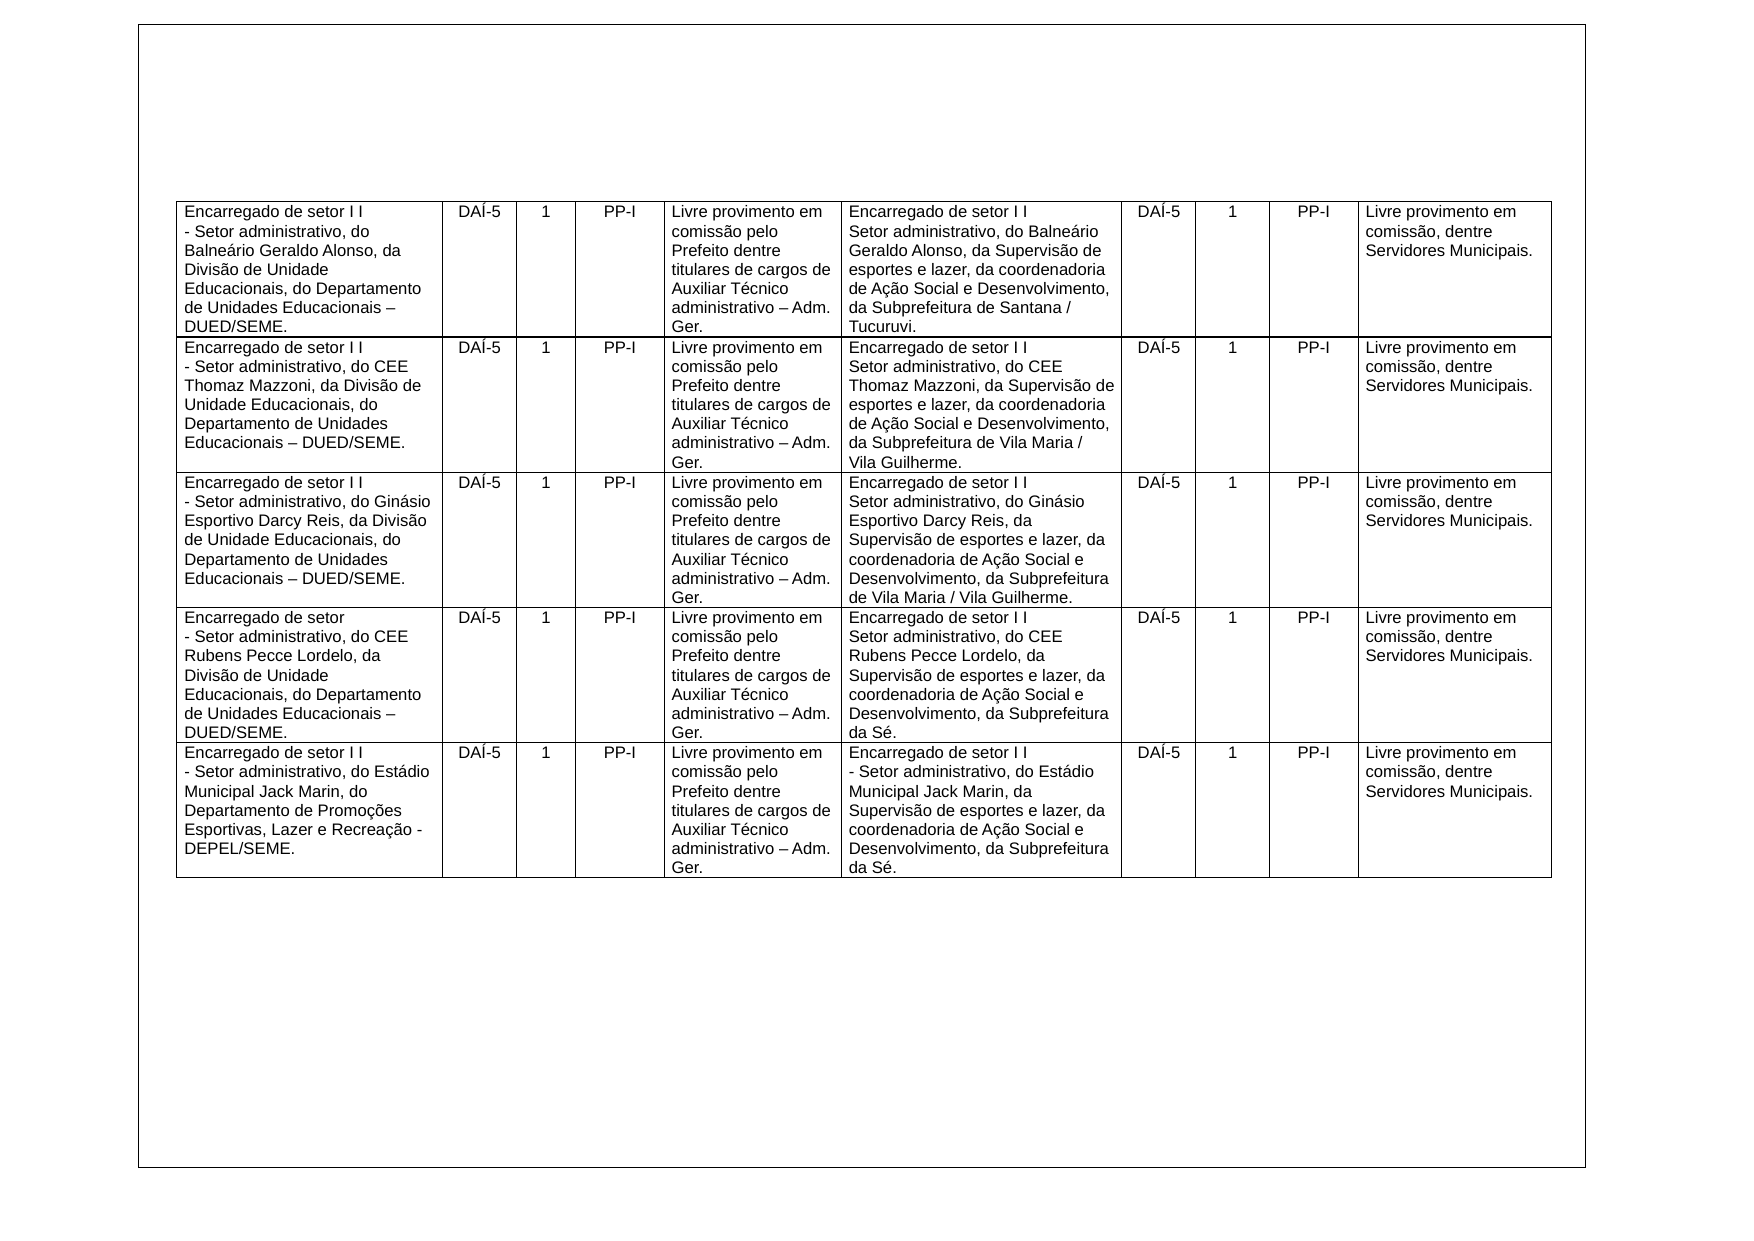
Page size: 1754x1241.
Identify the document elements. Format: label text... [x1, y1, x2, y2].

table_header Livre provimento em comissão pelo Prefeito dentre titulares de cargos de Auxiliar Técnico administrativo – Adm. Ger. [665, 202, 841, 336]
table_cell 1 [1196, 473, 1269, 607]
table_cell Encarregado de setor I I - Setor administrativo, do Ginásio Esportivo Darcy Reis, da Divisão de Unidade Educacionais, do Departamento de Unidades Educacionais – DUED/SEME. [177, 473, 442, 607]
table_cell DAÍ-5 [1122, 608, 1195, 742]
table_cell PP-I [576, 608, 664, 742]
table_cell PP-I [1270, 743, 1358, 877]
table_cell Livre provimento em comissão pelo Prefeito dentre titulares de cargos de Auxiliar Técnico administrativo – Adm. Ger. [665, 608, 841, 742]
table_cell PP-I [576, 473, 664, 607]
table_header DAÍ-5 [1122, 202, 1195, 336]
table_cell Livre provimento em comissão, dentre Servidores Municipais. [1359, 473, 1551, 607]
table_cell Encarregado de setor I I - Setor administrativo, do Estádio Municipal Jack Marin, da Supervisão de esportes e lazer, da coordenadoria de Ação Social e Desenvolvimento, da Subprefeitura da Sé. [842, 743, 1121, 877]
table_cell DAÍ-5 [1122, 473, 1195, 607]
table_cell PP-I [1270, 338, 1358, 472]
table_cell 1 [1196, 743, 1269, 877]
table_cell DAÍ-5 [1122, 338, 1195, 472]
table_cell Encarregado de setor I I Setor administrativo, do Ginásio Esportivo Darcy Reis, da Supervisão de esportes e lazer, da coordenadoria de Ação Social e Desenvolvimento, da Subprefeitura de Vila Maria / Vila Guilherme. [842, 473, 1121, 607]
table_header Encarregado de setor I I Setor administrativo, do Balneário Geraldo Alonso, da Supervisão de esportes e lazer, da coordenadoria de Ação Social e Desenvolvimento, da Subprefeitura de Santana / Tucuruvi. [842, 202, 1121, 336]
table_header DAÍ-5 [443, 202, 516, 336]
table_header Encarregado de setor I I - Setor administrativo, do Balneário Geraldo Alonso, da Divisão de Unidade Educacionais, do Departamento de Unidades Educacionais – DUED/SEME. [177, 202, 442, 336]
table_cell 1 [517, 743, 575, 877]
table_cell Livre provimento em comissão, dentre Servidores Municipais. [1359, 743, 1551, 877]
table_cell Encarregado de setor I I Setor administrativo, do CEE Rubens Pecce Lordelo, da Supervisão de esportes e lazer, da coordenadoria de Ação Social e Desenvolvimento, da Subprefeitura da Sé. [842, 608, 1121, 742]
table_cell Encarregado de setor - Setor administrativo, do CEE Rubens Pecce Lordelo, da Divisão de Unidade Educacionais, do Departamento de Unidades Educacionais – DUED/SEME. [177, 608, 442, 742]
table_header 1 [517, 202, 575, 336]
table_cell Encarregado de setor I I - Setor administrativo, do Estádio Municipal Jack Marin, do Departamento de Promoções Esportivas, Lazer e Recreação - DEPEL/SEME. [177, 743, 442, 877]
table_cell DAÍ-5 [443, 338, 516, 472]
table_cell Livre provimento em comissão, dentre Servidores Municipais. [1359, 608, 1551, 742]
table_header PP-I [1270, 202, 1358, 336]
table_header 1 [1196, 202, 1269, 336]
table_cell PP-I [576, 338, 664, 472]
table_cell DAÍ-5 [443, 743, 516, 877]
table_cell DAÍ-5 [1122, 743, 1195, 877]
table_header PP-I [576, 202, 664, 336]
table_cell 1 [517, 608, 575, 742]
table_cell 1 [517, 338, 575, 472]
table_cell PP-I [576, 743, 664, 877]
table_cell 1 [1196, 338, 1269, 472]
table_cell PP-I [1270, 608, 1358, 742]
table_header Livre provimento em comissão, dentre Servidores Municipais. [1359, 202, 1551, 336]
table_cell 1 [1196, 608, 1269, 742]
table_cell DAÍ-5 [443, 473, 516, 607]
table_cell Livre provimento em comissão, dentre Servidores Municipais. [1359, 338, 1551, 472]
table_cell Livre provimento em comissão pelo Prefeito dentre titulares de cargos de Auxiliar Técnico administrativo – Adm. Ger. [665, 743, 841, 877]
table_cell PP-I [1270, 473, 1358, 607]
table_cell Livre provimento em comissão pelo Prefeito dentre titulares de cargos de Auxiliar Técnico administrativo – Adm. Ger. [665, 473, 841, 607]
table_cell DAÍ-5 [443, 608, 516, 742]
table_cell Encarregado de setor I I - Setor administrativo, do CEE Thomaz Mazzoni, da Divisão de Unidade Educacionais, do Departamento de Unidades Educacionais – DUED/SEME. [177, 338, 442, 472]
table_cell Encarregado de setor I I Setor administrativo, do CEE Thomaz Mazzoni, da Supervisão de esportes e lazer, da coordenadoria de Ação Social e Desenvolvimento, da Subprefeitura de Vila Maria / Vila Guilherme. [842, 338, 1121, 472]
table_cell Livre provimento em comissão pelo Prefeito dentre titulares de cargos de Auxiliar Técnico administrativo – Adm. Ger. [665, 338, 841, 472]
table_cell 1 [517, 473, 575, 607]
